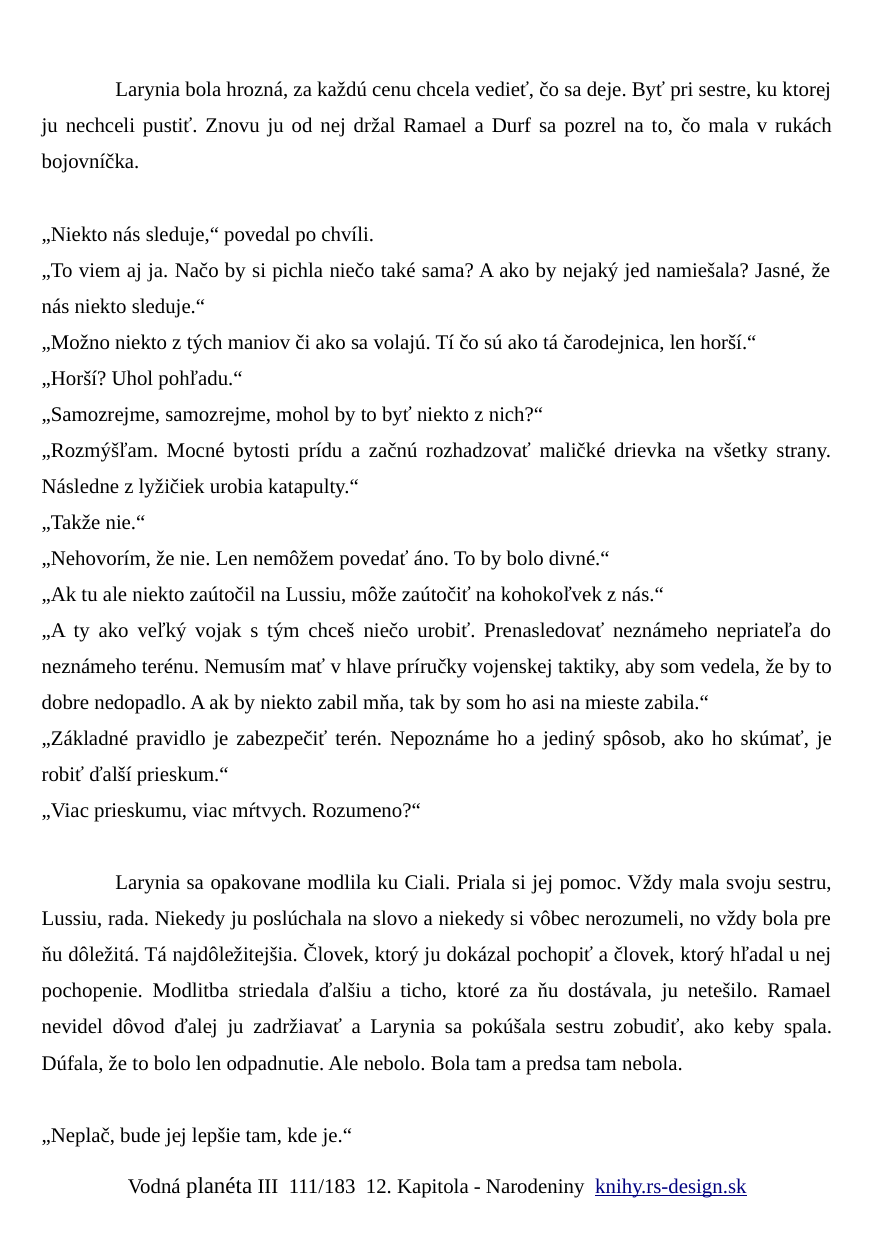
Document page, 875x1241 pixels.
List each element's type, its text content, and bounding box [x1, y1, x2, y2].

text „Možno niekto z tých maniov či ako sa volajú. Tí čo sú ako tá čarodejnica, len horší.“ [41, 330, 833, 354]
text Larynia sa opakovane modlila ku Ciali. Priala si jej pomoc. Vždy mala svoju sestru, Lussiu, rada. Niekedy ju poslúchala na slovo a niekedy si vôbec nerozumeli, no vždy bola pre ňu dôležitá. Tá najdôležitejšia. Človek, ktorý ju dokázal pochopiť a človek, ktorý hľadal u nej pochopenie. Modlitba striedala ďalšiu a ticho, ktoré za ňu dostávala, ju netešilo. Ramael nevidel dôvod ďalej ju zadržiavať a Larynia sa pokúšala sestru zobudiť, ako keby spala. Dúfala, že to bolo len odpadnutie. Ale nebolo. Bola tam a predsa tam nebola. [41, 870, 833, 1074]
text „Neplač, bude jej lepšie tam, kde je.“ [41, 1123, 833, 1147]
text „Viac prieskumu, viac mŕtvych. Rozumeno?“ [41, 798, 833, 822]
text „Horší? Uhol pohľadu.“ [41, 366, 833, 390]
text „A ty ako veľký vojak s tým chceš niečo urobiť. Prenasledovať neznámeho nepriateľa do neznámeho terénu. Nemusím mať v hlave príručky vojenskej taktiky, aby som vedela, že by to dobre nedopadlo. A ak by niekto zabil mňa, tak by som ho asi na mieste zabila.“ [41, 618, 833, 714]
text „Nehovorím, že nie. Len nemôžem povedať áno. To by bolo divné.“ [41, 546, 833, 570]
text Larynia bola hrozná, za každú cenu chcela vedieť, čo sa deje. Byť pri sestre, ku ktorej ju nechceli pustiť. Znovu ju od nej držal Ramael a Durf sa pozrel na to, čo mala v rukách bojovníčka. [41, 77, 833, 173]
text „Ak tu ale niekto zaútočil na Lussiu, môže zaútočiť na kohokoľvek z nás.“ [41, 582, 833, 606]
text „Rozmýšľam. Mocné bytosti prídu a začnú rozhadzovať maličké drievka na všetky strany. Následne z lyžičiek urobia katapulty.“ [41, 438, 833, 498]
text „Niekto nás sleduje,“ povedal po chvíli. [41, 222, 833, 246]
text „To viem aj ja. Načo by si pichla niečo také sama? A ako by nejaký jed namiešala? Jasné, že nás niekto sleduje.“ [41, 258, 833, 318]
text „Samozrejme, samozrejme, mohol by to byť niekto z nich?“ [41, 402, 833, 426]
text „Základné pravidlo je zabezpečiť terén. Nepoznáme ho a jediný spôsob, ako ho skúmať, je robiť ďalší prieskum.“ [41, 726, 833, 786]
text „Takže nie.“ [41, 510, 833, 534]
